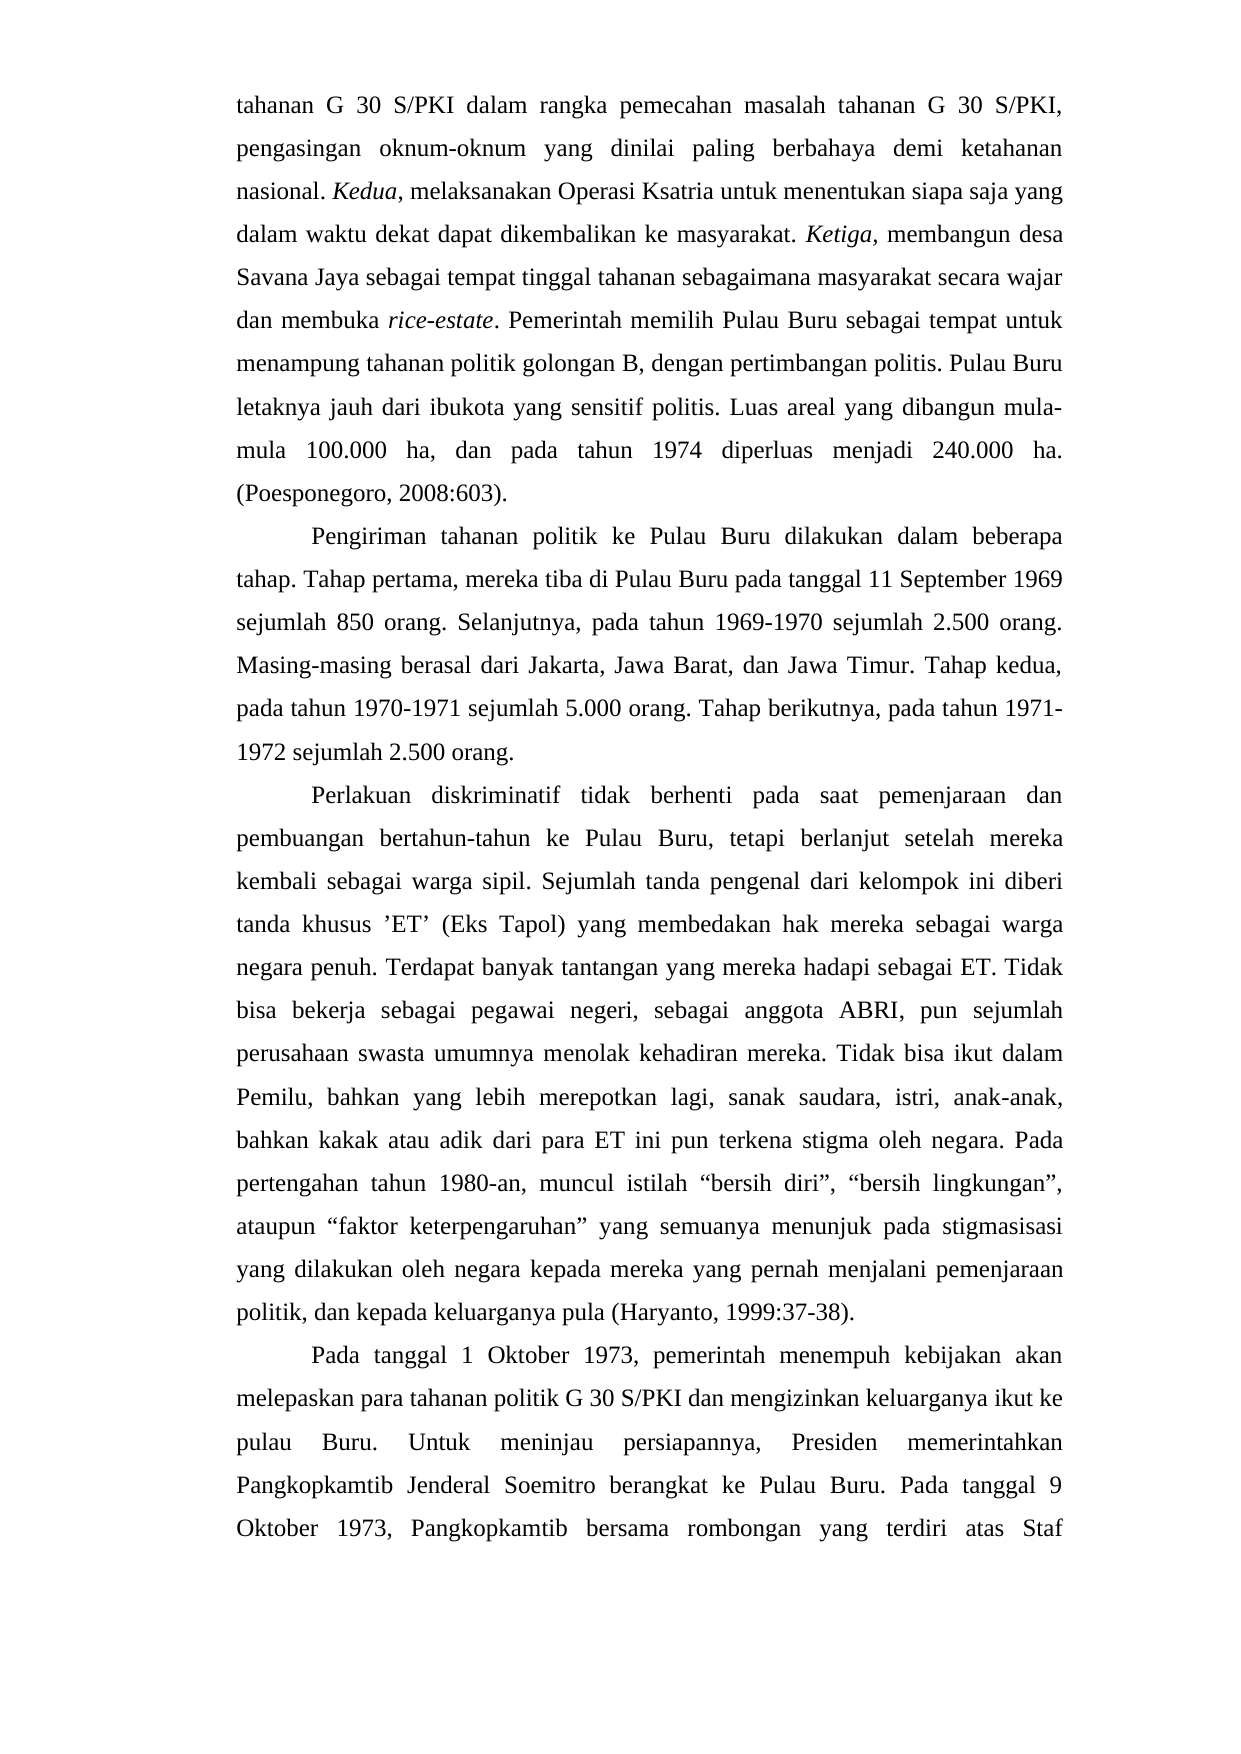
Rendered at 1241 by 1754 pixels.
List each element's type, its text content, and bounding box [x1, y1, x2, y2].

text Perlakuan diskriminatif tidak berhenti pada saat pemenjaraan dan pembuangan bertahun-tahun ke Pulau Buru, tetapi berlanjut setelah mereka kembali sebagai warga sipil. Sejumlah tanda pengenal dari kelompok ini diberi tanda khusus ’ET’ (Eks Tapol) yang membedakan hak mereka sebagai warga negara penuh. Terdapat banyak tantangan yang mereka hadapi sebagai ET. Tidak bisa bekerja sebagai pegawai negeri, sebagai anggota ABRI, pun sejumlah perusahaan swasta umumnya menolak kehadiran mereka. Tidak bisa ikut dalam Pemilu, bahkan yang lebih merepotkan lagi, sanak saudara, istri, anak-anak, bahkan kakak atau adik dari para ET ini pun terkena stigma oleh negara. Pada pertengahan tahun 1980-an, muncul istilah “bersih diri”, “bersih lingkungan”, ataupun “faktor keterpengaruhan” yang semuanya menunjuk pada stigmasisasi yang dilakukan oleh negara kepada mereka yang pernah menjalani pemenjaraan politik, dan kepada keluarganya pula (Haryanto, 1999:37-38). [236, 780, 1063, 1326]
text tahanan G 30 S/PKI dalam rangka pemecahan masalah tahanan G 30 S/PKI, pengasingan oknum-oknum yang dinilai paling berbahaya demi ketahanan nasional. Kedua, melaksanakan Operasi Ksatria untuk menentukan siapa saja yang dalam waktu dekat dapat dikembalikan ke masyarakat. Ketiga, membangun desa Savana Jaya sebagai tempat tinggal tahanan sebagaimana masyarakat secara wajar dan membuka rice-estate. Pemerintah memilih Pulau Buru sebagai tempat untuk menampung tahanan politik golongan B, dengan pertimbangan politis. Pulau Buru letaknya jauh dari ibukota yang sensitif politis. Luas areal yang dibangun mula-mula 100.000 ha, dan pada tahun 1974 diperluas menjadi 240.000 ha. (Poesponegoro, 2008:603). [236, 90, 1063, 507]
text Pada tanggal 1 Oktober 1973, pemerintah menempuh kebijakan akan melepaskan para tahanan politik G 30 S/PKI dan mengizinkan keluarganya ikut ke pulau Buru. Untuk meninjau persiapannya, Presiden memerintahkan Pangkopkamtib Jenderal Soemitro berangkat ke Pulau Buru. Pada tanggal 9 Oktober 1973, Pangkopkamtib bersama rombongan yang terdiri atas Staf [236, 1340, 1063, 1542]
text Pengiriman tahanan politik ke Pulau Buru dilakukan dalam beberapa tahap. Tahap pertama, mereka tiba di Pulau Buru pada tanggal 11 September 1969 sejumlah 850 orang. Selanjutnya, pada tahun 1969-1970 sejumlah 2.500 orang. Masing-masing berasal dari Jakarta, Jawa Barat, dan Jawa Timur. Tahap kedua, pada tahun 1970-1971 sejumlah 5.000 orang. Tahap berikutnya, pada tahun 1971-1972 sejumlah 2.500 orang. [236, 521, 1063, 765]
